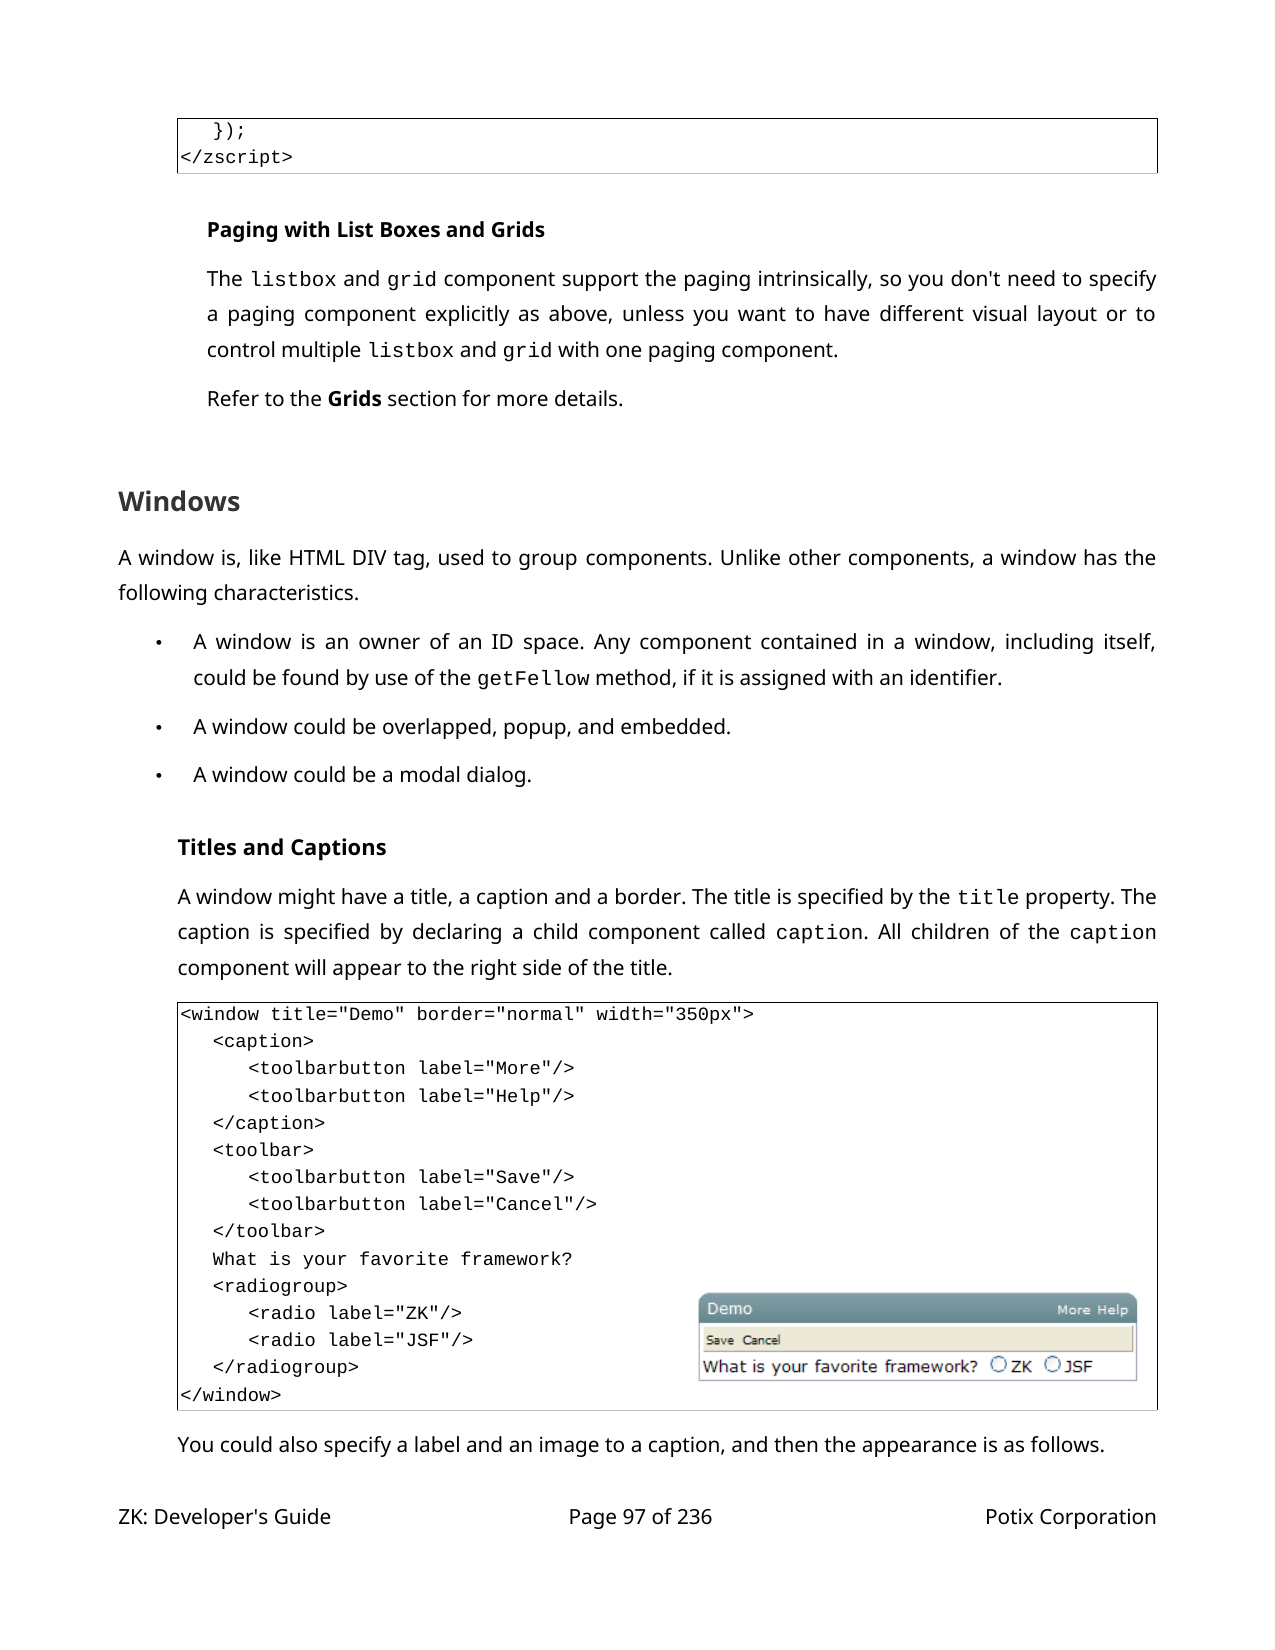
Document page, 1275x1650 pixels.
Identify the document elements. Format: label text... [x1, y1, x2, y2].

text </radiogroup> [178, 1355, 695, 1379]
text </window> [178, 1382, 1157, 1410]
text <toolbarbutton label="More"/> [178, 1056, 1157, 1081]
text A window is, like HTML DIV tag, used to group components. Unlike other components, a window has the following characteristics. [118, 543, 1157, 607]
text You could also specify a label and an image to a caption, and then the appearance is as follows. [177, 1430, 1157, 1459]
subtitle Paging with List Boxes and Grids [207, 215, 1157, 243]
text The listbox and grid component support the paging intrinsically, so you don't need to specify a paging component explicitly as above, unless you want to have different visual layout or to control multiple listbox and grid with one paging component. [207, 264, 1157, 363]
text </caption> [178, 1111, 1157, 1135]
list A window could be overlapped, popup, and embedded. [156, 712, 1157, 740]
text [1141, 1301, 1157, 1325]
text A window might have a title, a caption and a border. The title is specified by the title property. The caption is specified by declaring a child component called caption. All children of the caption component will appear to the right side of the title. [177, 882, 1157, 981]
subtitle Windows [118, 483, 1157, 520]
text What is your favorite framework? [178, 1247, 1157, 1271]
text <toolbar> [178, 1138, 1157, 1162]
text }); [178, 119, 1157, 142]
text <radio label="JSF"/> [178, 1328, 695, 1352]
text <toolbarbutton label="Save"/> [178, 1165, 1157, 1189]
text </zscript> [178, 145, 1157, 173]
text [1141, 1355, 1157, 1379]
list A window could be a modal dialog. [156, 761, 1157, 789]
text <radio label="ZK"/> [178, 1301, 695, 1325]
text <radiogroup> [178, 1274, 1157, 1298]
list A window is an owner of an ID space. Any component contained in a window, including itself, could be found by use of the getFellow method, if it is assigned with an identifier. [156, 627, 1157, 691]
text <toolbarbutton label="Cancel"/> [178, 1192, 1157, 1216]
text Refer to the Grids section for more details. [207, 384, 1157, 412]
text <toolbarbutton label="Help"/> [178, 1083, 1157, 1108]
picture [695, 1289, 1141, 1385]
text <caption> [178, 1029, 1157, 1053]
text <window title="Demo" border="normal" width="350px"> [178, 1003, 1157, 1026]
subtitle Titles and Captions [177, 831, 1157, 861]
text </toolbar> [178, 1219, 1157, 1244]
